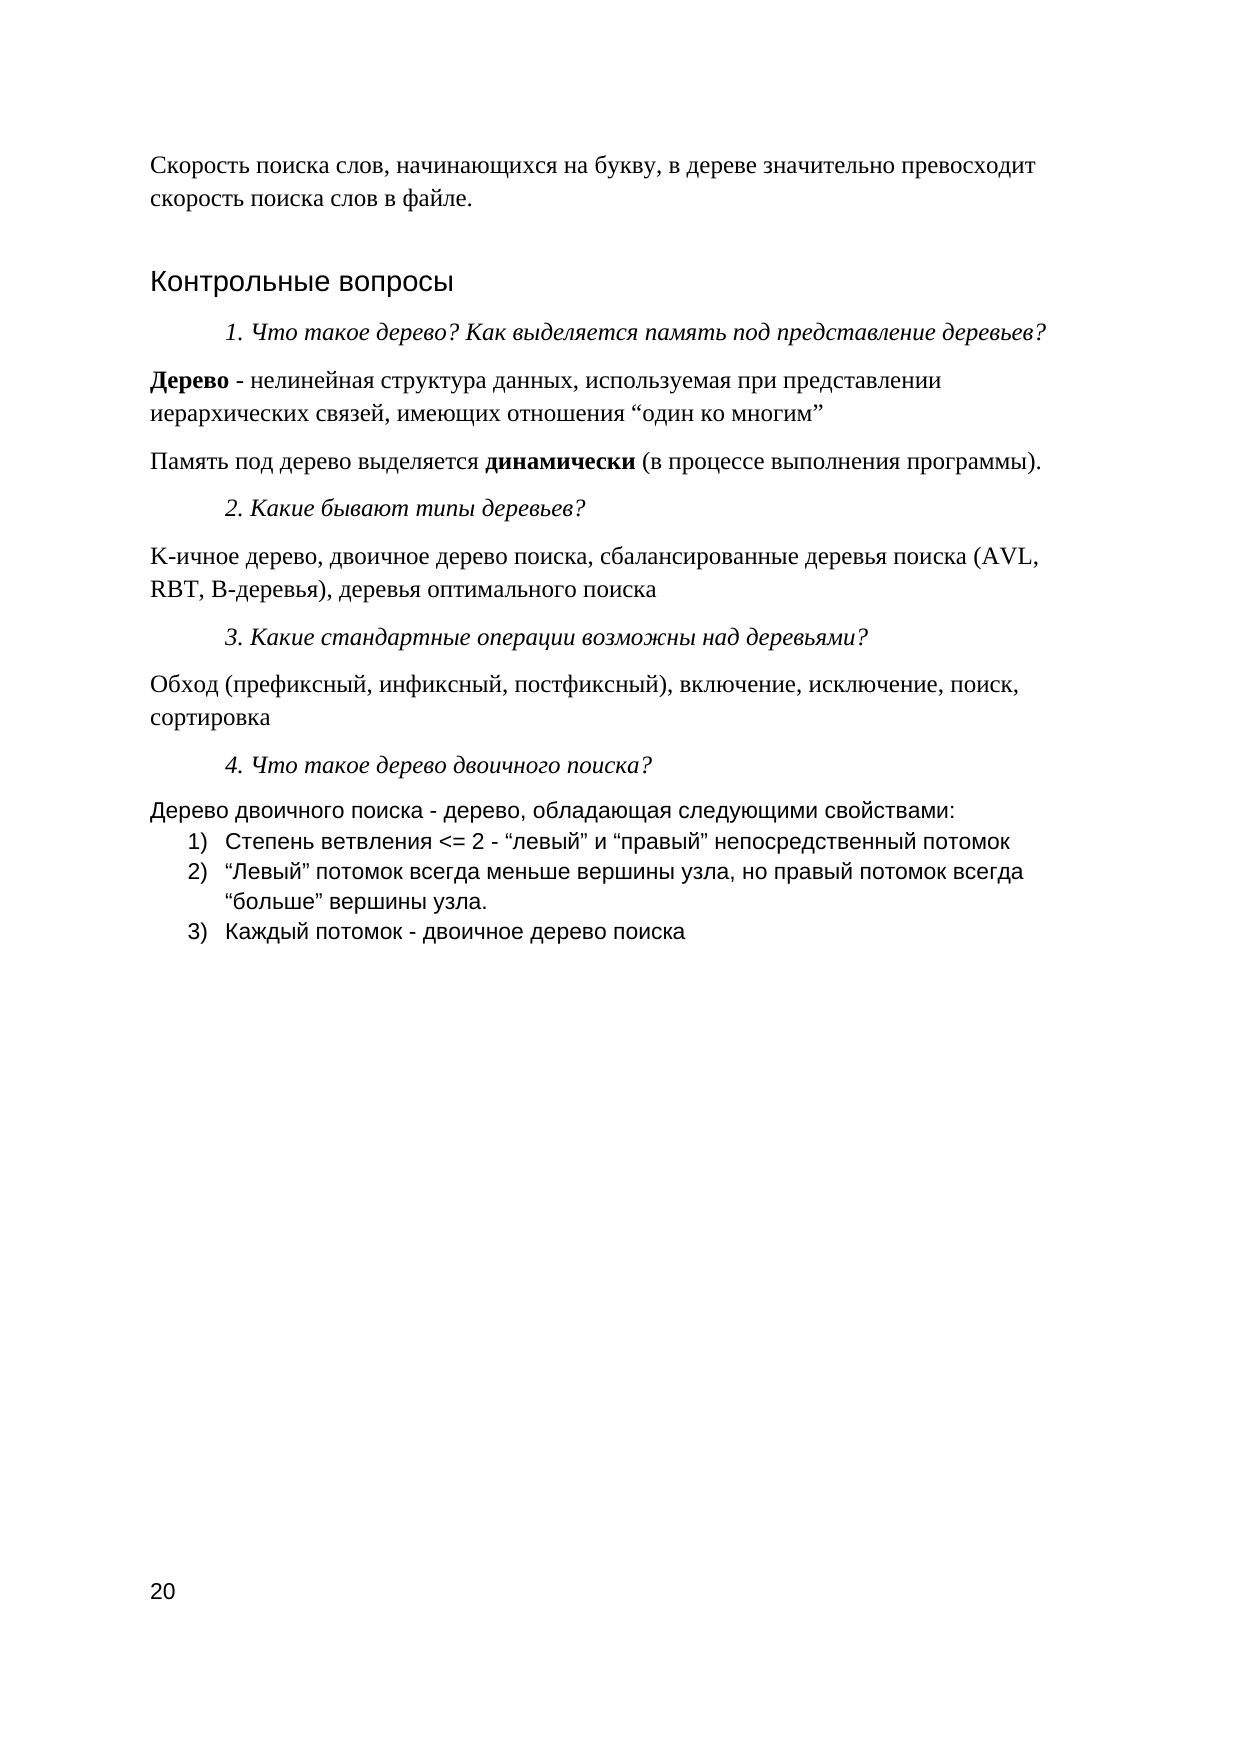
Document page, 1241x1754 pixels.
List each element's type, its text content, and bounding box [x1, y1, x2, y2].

text Дерево - нелинейная структура данных, используемая при представлении иерархических связей, имеющих отношения “один ко многим” [150, 365, 1090, 427]
text Дерево двоичного поиска - дерево, обладающая следующими свойствами: [150, 797, 1090, 824]
text Контрольные вопросы [150, 231, 1090, 298]
text Скорость поиска слов, начинающихся на букву, в дереве значительно превосходит скорость поиска слов в файле. [150, 150, 1090, 212]
text 3. Какие стандартные операции возможны над деревьями? [150, 622, 1090, 650]
text 2. Какие бывают типы деревьев? [150, 493, 1090, 522]
text Обход (префиксный, инфиксный, постфиксный), включение, исключение, поиск, сортировка [150, 669, 1090, 731]
list Степень ветвления <= 2 - “левый” и “правый” непосредственный потомок [187, 828, 1090, 854]
list “Левый” потомок всегда меньше вершины узла, но правый потомок всегда “больше” вершины узла. [187, 858, 1090, 914]
text Память под дерево выделяется динамически (в процессе выполнения программы). [150, 446, 1090, 474]
text 1. Что такое дерево? Как выделяется память под представление деревьев? [150, 317, 1090, 346]
list Каждый потомок - двоичное дерево поиска [187, 918, 1090, 944]
text K-ичное дерево, двоичное дерево поиска, сбалансированные деревья поиска (AVL, RBT, B-деревья), деревья оптимального поиска [150, 541, 1090, 603]
text 4. Что такое дерево двоичного поиска? [150, 750, 1090, 778]
